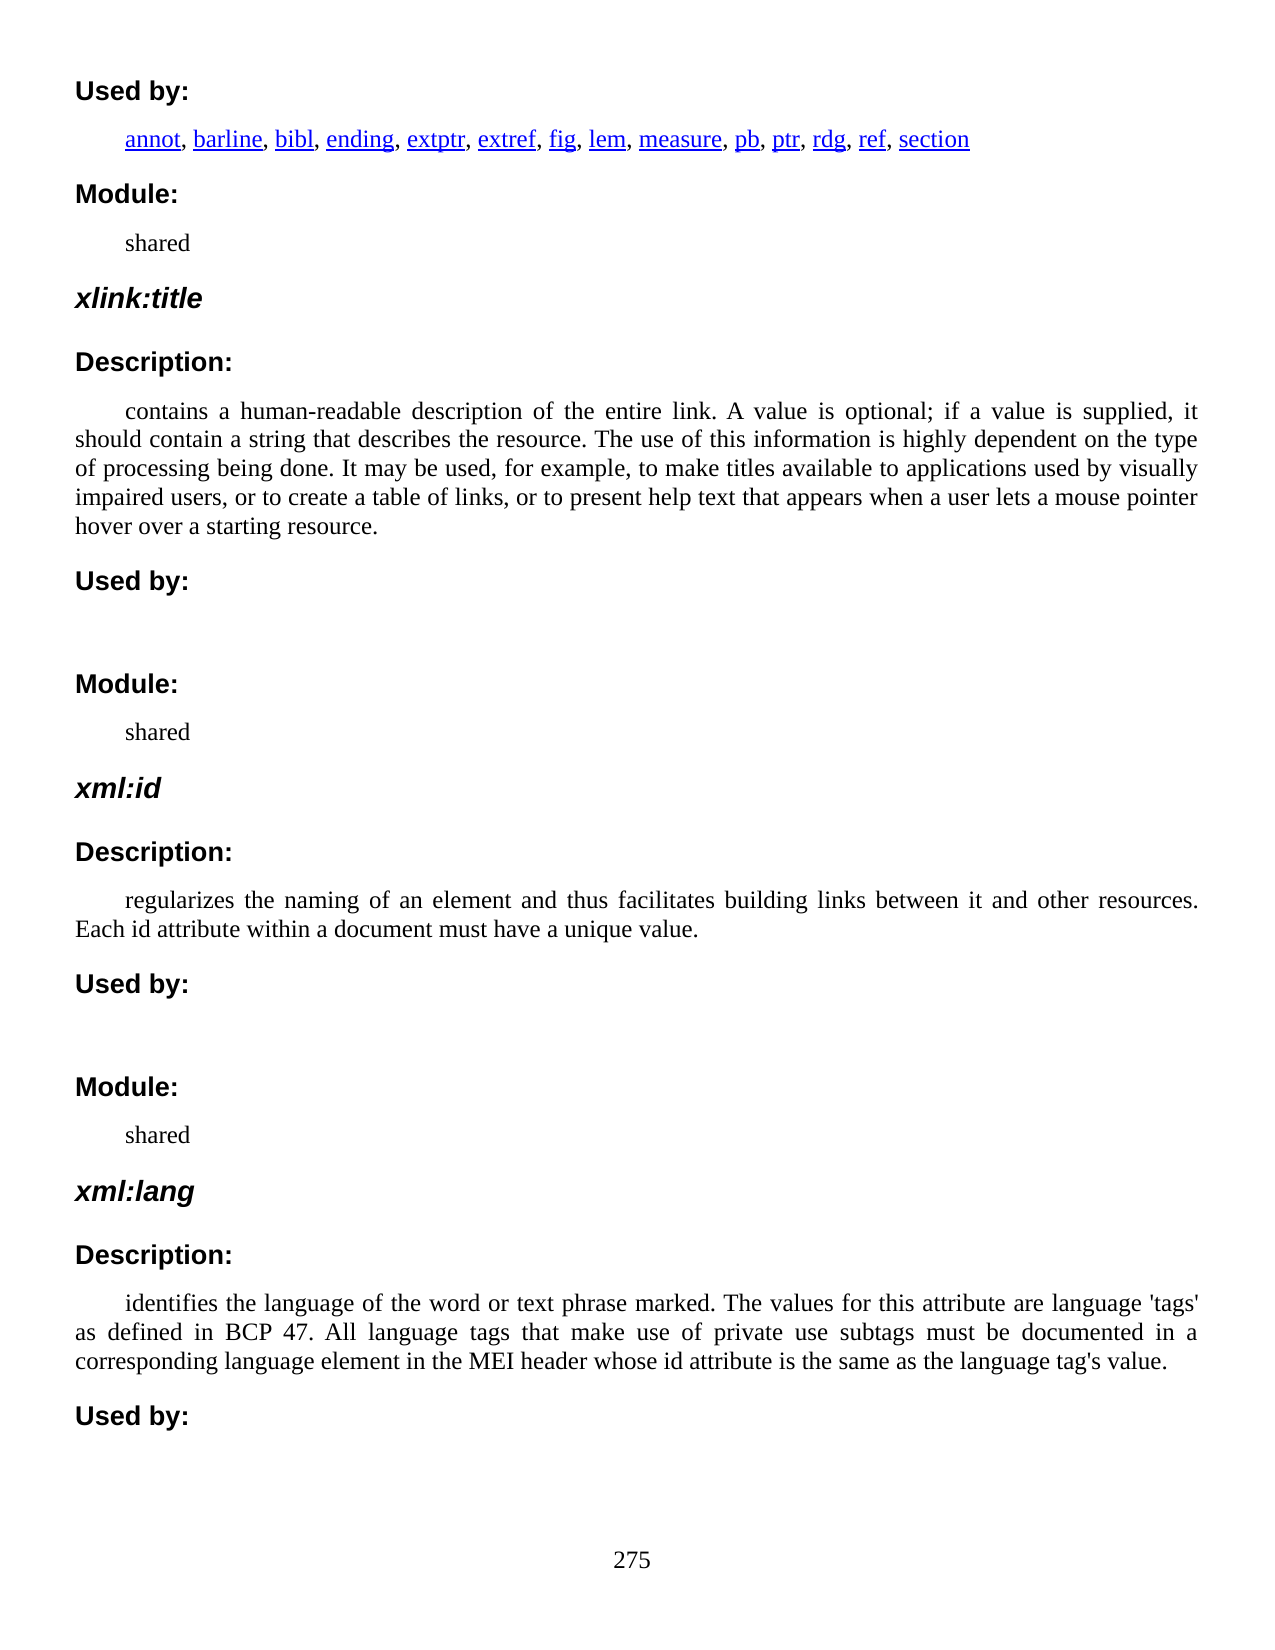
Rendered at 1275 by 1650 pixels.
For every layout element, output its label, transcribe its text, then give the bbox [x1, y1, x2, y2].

text regularizes the naming of an element and thus facilitates building links between it and other resources. Each id attribute within a document must have a unique value. [75, 885, 1200, 943]
subtitle Description: [75, 836, 1200, 867]
subtitle xml:lang [75, 1174, 1200, 1208]
subtitle Module: [75, 668, 1200, 699]
subtitle xml:id [75, 771, 1200, 804]
subtitle Description: [75, 346, 1200, 377]
subtitle xlink:title [75, 281, 1200, 315]
subtitle Module: [75, 1071, 1200, 1102]
subtitle Used by: [75, 564, 1200, 596]
text identifies the language of the word or text phrase marked. The values for this attribute are language 'tags' as defined in BCP 47. All language tags that make use of private use subtags must be documented in a corresponding language element in the MEI header whose id attribute is the same as the language tag's value. [75, 1288, 1200, 1375]
subtitle Module: [75, 178, 1200, 209]
subtitle Used by: [75, 1400, 1200, 1431]
text shared [75, 228, 1200, 256]
subtitle Used by: [75, 75, 1200, 106]
subtitle Used by: [75, 968, 1200, 999]
text shared [75, 1120, 1200, 1149]
text shared [75, 717, 1200, 746]
text contains a human-readable description of the entire link. A value is optional; if a value is supplied, it should contain a string that describes the resource. The use of this information is highly dependent on the type of processing being done. It may be used, for example, to make titles available to applications used by visually impaired users, or to create a table of links, or to present help text that appears when a user lets a mouse pointer hover over a starting resource. [75, 396, 1200, 539]
subtitle Description: [75, 1239, 1200, 1270]
text annot, barline, bibl, ending, extptr, extref, fig, lem, measure, pb, ptr, rdg, ref, section [75, 124, 1200, 153]
